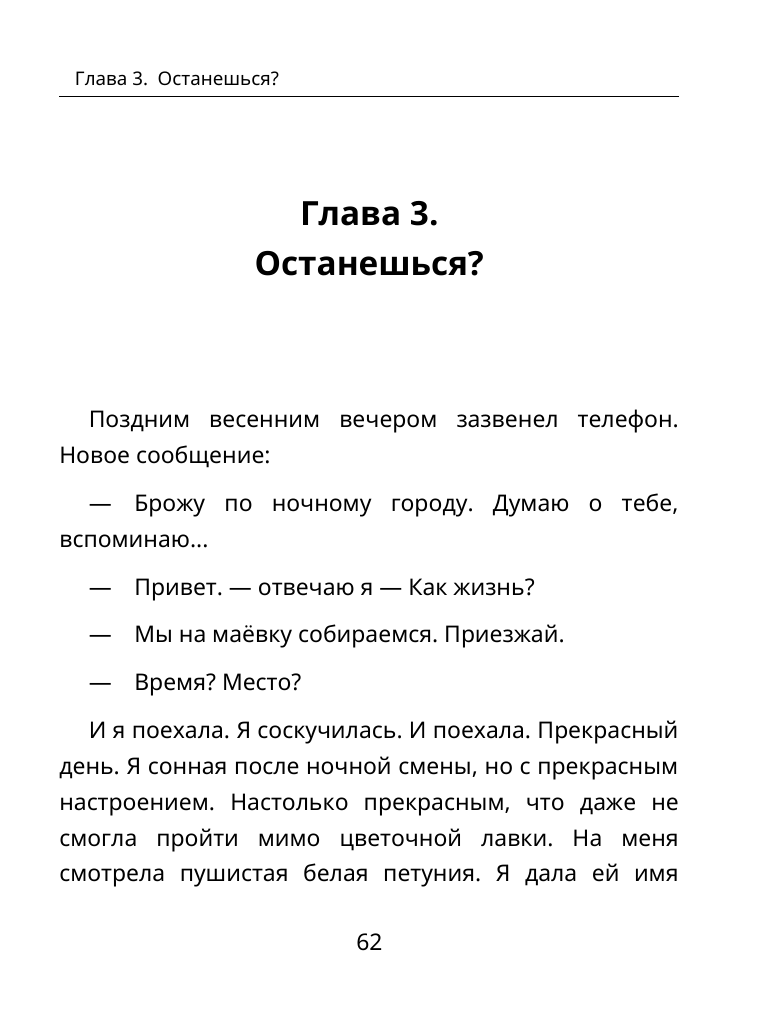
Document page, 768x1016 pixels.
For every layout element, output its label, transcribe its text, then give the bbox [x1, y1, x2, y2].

text И я поехала. Я соскучилась. И поехала. Прекрасный день. Я сонная после ночной смены, но с прекрасным настроением. Настолько прекрасным, что даже не смогла пройти мимо цветочной лавки. На меня смотрела пушистая белая петуния. Я дала ей имя [59, 714, 679, 889]
list Время? Место? [59, 666, 679, 697]
list Брожу по ночному городу. Думаю о тебе, вспоминаю... [59, 487, 679, 554]
list Мы на маёвку собираемся. Приезжай. [59, 618, 679, 649]
text Поздним весенним вечером зазвенел телефон. Новое сообщение: [59, 403, 679, 470]
list Привет. — отвечаю я — Как жизнь? [59, 571, 679, 602]
subtitle Глава 3. Останешься? [59, 185, 679, 285]
